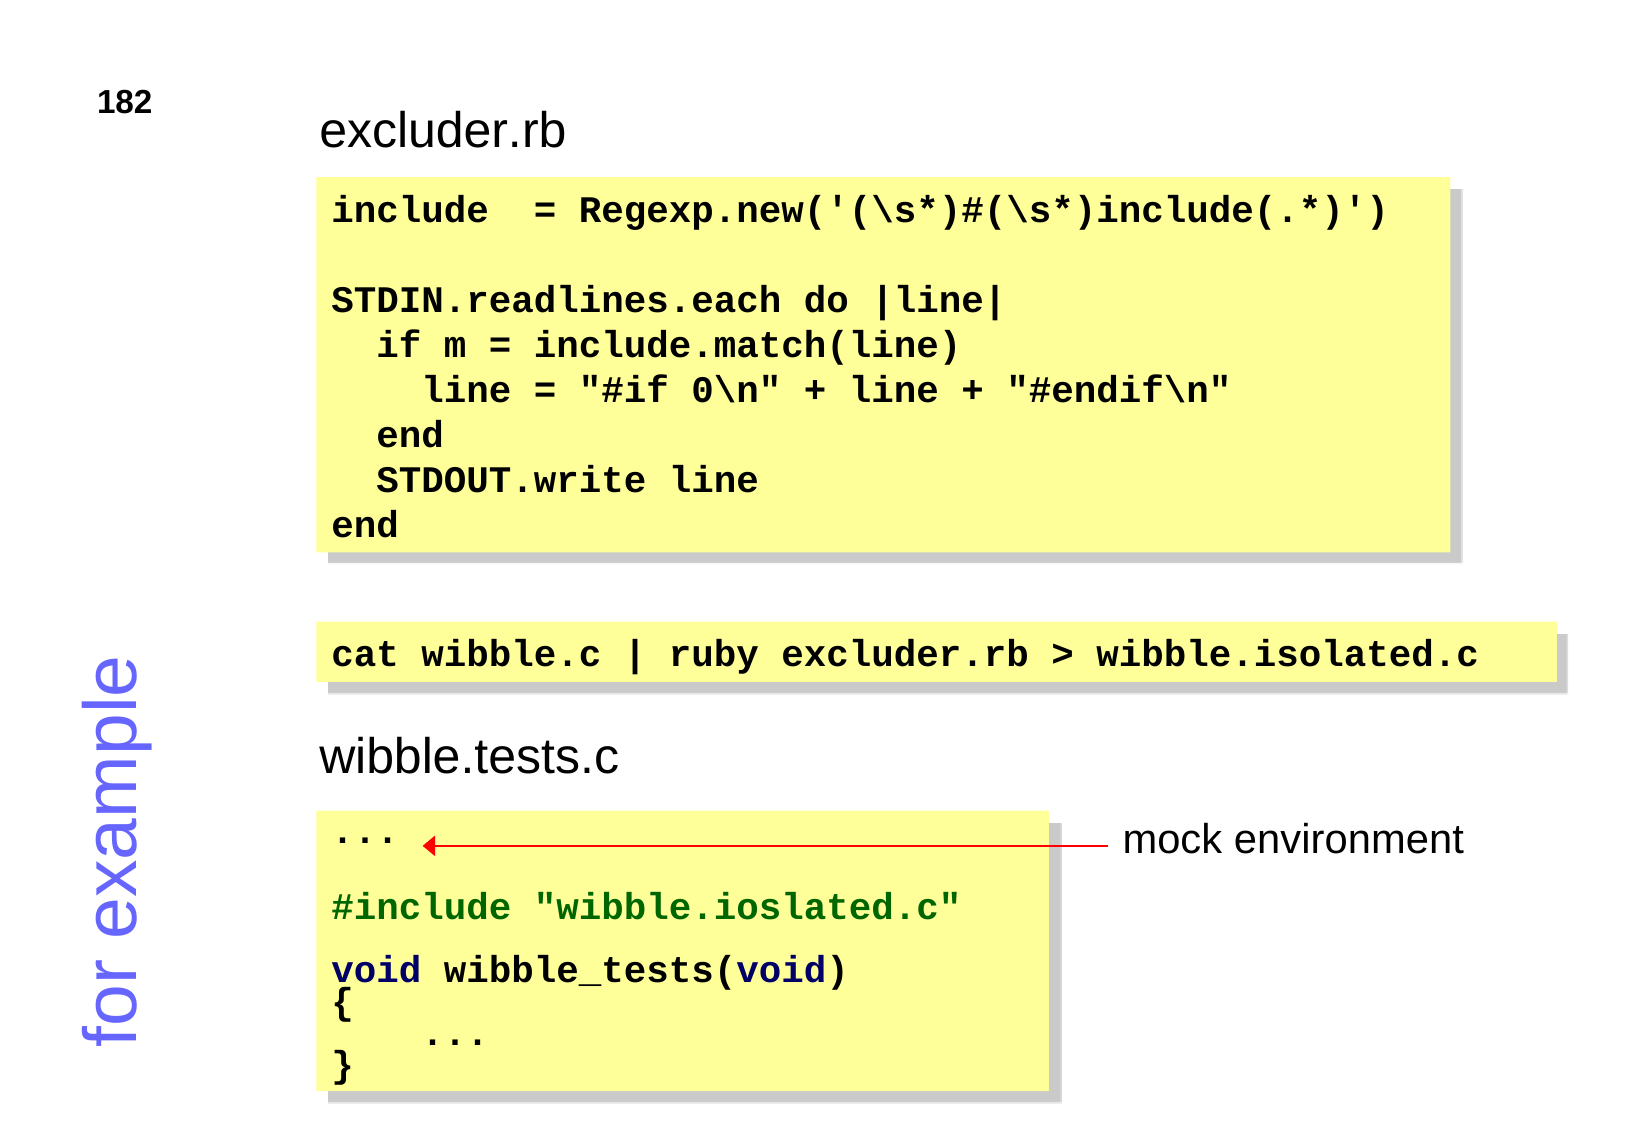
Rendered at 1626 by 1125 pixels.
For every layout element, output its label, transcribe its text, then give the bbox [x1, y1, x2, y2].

text_box include = Regexp.new('(\s*)#(\s*)include(.*)') STDIN.readlines.each do |line| if m = include.match(line) line = "#if 0\n" + line + "#endif\n" end STDOUT.write line end [316, 177, 1451, 553]
title for example [37, 162, 176, 1063]
text_box excluder.rb [304, 90, 860, 166]
text_box cat wibble.c | ruby excluder.rb > wibble.isolated.c [316, 621, 1557, 682]
text_box mock environment [1107, 804, 1569, 870]
text_box ... #include "wibble.ioslated.c" void wibble_tests(void) { ... } [316, 810, 1049, 1092]
text_box wibble.tests.c [304, 716, 860, 792]
